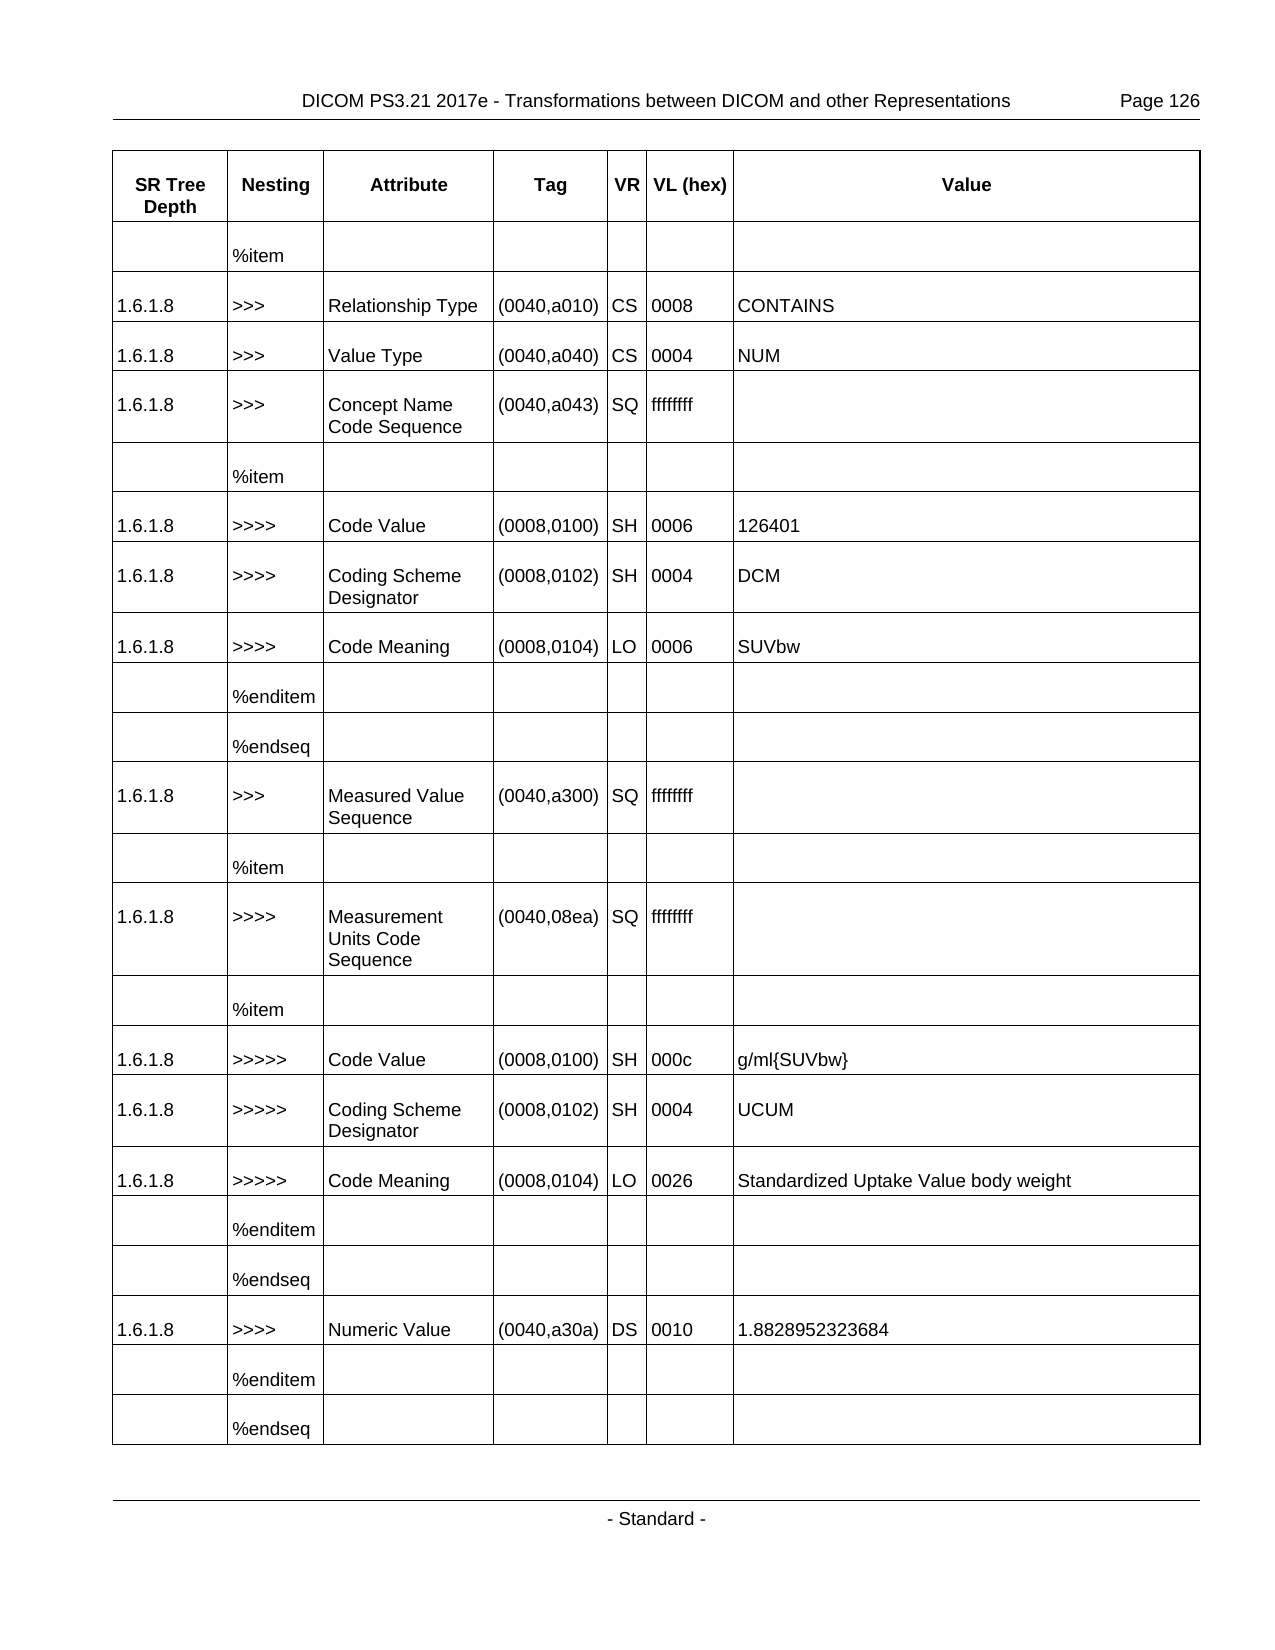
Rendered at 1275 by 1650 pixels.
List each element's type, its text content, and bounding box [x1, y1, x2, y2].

table_cell SUVbw [734, 613, 1199, 662]
table_cell %enditem [228, 1345, 323, 1394]
table_cell Code Meaning [324, 1147, 493, 1195]
table_cell 1.6.1.8 [113, 762, 227, 832]
table_cell (0008,0102) [494, 542, 607, 612]
table_cell [113, 834, 227, 882]
table_cell [647, 1246, 733, 1295]
table_cell [734, 834, 1199, 882]
table_cell [494, 663, 607, 712]
table_cell 1.6.1.8 [113, 371, 227, 442]
table_cell [494, 1196, 607, 1245]
table_cell %enditem [228, 1196, 323, 1245]
table_cell [494, 222, 607, 271]
table_cell [608, 976, 646, 1025]
table_cell 126401 [734, 492, 1199, 541]
table_cell [113, 1196, 227, 1245]
table_cell (0008,0104) [494, 1147, 607, 1195]
table_cell [608, 663, 646, 712]
table_cell 1.8828952323684 [734, 1296, 1199, 1344]
table_cell SH [608, 492, 646, 541]
table_cell %item [228, 443, 323, 491]
table_cell [324, 443, 493, 491]
table_cell 0004 [647, 322, 733, 370]
table_header Nesting [228, 151, 323, 221]
table_cell [113, 663, 227, 712]
table_cell [734, 713, 1199, 761]
table_cell [324, 1345, 493, 1394]
table_cell [113, 443, 227, 491]
table_cell %item [228, 834, 323, 882]
table_cell [734, 1345, 1199, 1394]
table_cell SH [608, 1075, 646, 1146]
table_header Value [734, 151, 1199, 221]
table_cell DS [608, 1296, 646, 1344]
table_cell 1.6.1.8 [113, 1296, 227, 1344]
table_cell 1.6.1.8 [113, 1075, 227, 1146]
table_cell [113, 1345, 227, 1394]
table_cell [608, 713, 646, 761]
table_cell [734, 371, 1199, 442]
table_cell 000c [647, 1026, 733, 1074]
table_header VL (hex) [647, 151, 733, 221]
table_cell 1.6.1.8 [113, 1147, 227, 1195]
table_cell Concept Name Code Sequence [324, 371, 493, 442]
table_cell [494, 443, 607, 491]
table_cell [113, 976, 227, 1025]
table_cell 1.6.1.8 [113, 1026, 227, 1074]
table_cell 1.6.1.8 [113, 272, 227, 321]
table_cell [113, 222, 227, 271]
table_cell 1.6.1.8 [113, 883, 227, 975]
table_cell [647, 713, 733, 761]
table_cell >>> [228, 272, 323, 321]
table_cell Measured Value Sequence [324, 762, 493, 832]
table_cell [113, 713, 227, 761]
table_header VR [608, 151, 646, 221]
table_cell Code Meaning [324, 613, 493, 662]
table_cell >>> [228, 762, 323, 832]
table_cell DCM [734, 542, 1199, 612]
table_cell [324, 1395, 493, 1444]
table_cell Value Type [324, 322, 493, 370]
table_cell [494, 1395, 607, 1444]
table_cell UCUM [734, 1075, 1199, 1146]
table_cell [324, 976, 493, 1025]
table_cell [608, 1196, 646, 1245]
table_cell CONTAINS [734, 272, 1199, 321]
table_cell [324, 713, 493, 761]
table_cell [608, 1395, 646, 1444]
table_cell [647, 976, 733, 1025]
table_cell CS [608, 272, 646, 321]
table_cell [494, 976, 607, 1025]
table_cell ffffffff [647, 762, 733, 832]
table_cell [734, 883, 1199, 975]
table_header Tag [494, 151, 607, 221]
table_cell [324, 1196, 493, 1245]
table_cell Standardized Uptake Value body weight [734, 1147, 1199, 1195]
table_cell 0004 [647, 542, 733, 612]
table_cell [647, 1196, 733, 1245]
table_cell [324, 663, 493, 712]
table_cell 0008 [647, 272, 733, 321]
table_cell %endseq [228, 713, 323, 761]
table_cell [113, 1246, 227, 1295]
table_cell (0040,a010) [494, 272, 607, 321]
table_cell [494, 713, 607, 761]
table_cell [734, 222, 1199, 271]
table_cell [647, 1345, 733, 1394]
table_cell [608, 834, 646, 882]
table_cell %item [228, 976, 323, 1025]
table_cell Measurement Units Code Sequence [324, 883, 493, 975]
table_header Attribute [324, 151, 493, 221]
table_cell SQ [608, 883, 646, 975]
table_cell (0008,0104) [494, 613, 607, 662]
table_cell [647, 1395, 733, 1444]
table_cell >>>> [228, 613, 323, 662]
table_cell (0008,0102) [494, 1075, 607, 1146]
table_cell (0008,0100) [494, 492, 607, 541]
table_cell [734, 1196, 1199, 1245]
table_cell [324, 1246, 493, 1295]
table_cell 0006 [647, 613, 733, 662]
table_cell (0040,a30a) [494, 1296, 607, 1344]
table_cell >>> [228, 322, 323, 370]
table_cell >>>>> [228, 1075, 323, 1146]
table_cell Numeric Value [324, 1296, 493, 1344]
table_cell [647, 443, 733, 491]
table_cell [324, 222, 493, 271]
table_cell [734, 443, 1199, 491]
table_cell 0010 [647, 1296, 733, 1344]
table_cell >>>>> [228, 1147, 323, 1195]
table_cell (0040,a040) [494, 322, 607, 370]
table_cell [647, 834, 733, 882]
table_cell 1.6.1.8 [113, 322, 227, 370]
table_cell 1.6.1.8 [113, 613, 227, 662]
table_cell LO [608, 613, 646, 662]
table_cell [734, 1395, 1199, 1444]
table_cell >>>> [228, 883, 323, 975]
table_cell SQ [608, 762, 646, 832]
table_cell Relationship Type [324, 272, 493, 321]
table_cell [324, 834, 493, 882]
table_cell 0004 [647, 1075, 733, 1146]
table_cell [608, 1246, 646, 1295]
table_cell %endseq [228, 1395, 323, 1444]
table_cell ffffffff [647, 371, 733, 442]
table_cell [113, 1395, 227, 1444]
table_cell >>>>> [228, 1026, 323, 1074]
table_cell Coding Scheme Designator [324, 1075, 493, 1146]
table_cell (0040,a300) [494, 762, 607, 832]
table_cell [647, 222, 733, 271]
table_cell g/ml{SUVbw} [734, 1026, 1199, 1074]
table_cell >>> [228, 371, 323, 442]
table_cell ffffffff [647, 883, 733, 975]
table_cell 1.6.1.8 [113, 492, 227, 541]
table_cell (0008,0100) [494, 1026, 607, 1074]
table_cell >>>> [228, 1296, 323, 1344]
table_cell [734, 1246, 1199, 1295]
table_cell [734, 762, 1199, 832]
table_cell NUM [734, 322, 1199, 370]
table_cell %item [228, 222, 323, 271]
table_cell 0006 [647, 492, 733, 541]
table_cell (0040,08ea) [494, 883, 607, 975]
table_cell (0040,a043) [494, 371, 607, 442]
table_cell [494, 834, 607, 882]
table_cell [494, 1246, 607, 1295]
table_cell SH [608, 1026, 646, 1074]
table_cell [734, 663, 1199, 712]
table_cell %enditem [228, 663, 323, 712]
table_cell [647, 663, 733, 712]
table_cell >>>> [228, 542, 323, 612]
table_cell Coding Scheme Designator [324, 542, 493, 612]
table_cell %endseq [228, 1246, 323, 1295]
table_cell 1.6.1.8 [113, 542, 227, 612]
table_cell SQ [608, 371, 646, 442]
table_cell [494, 1345, 607, 1394]
table_cell SH [608, 542, 646, 612]
table_cell >>>> [228, 492, 323, 541]
table_cell Code Value [324, 1026, 493, 1074]
table_cell [608, 443, 646, 491]
table_header SR Tree Depth [113, 151, 227, 221]
table_cell [608, 1345, 646, 1394]
table_cell 0026 [647, 1147, 733, 1195]
table_cell [608, 222, 646, 271]
table_cell CS [608, 322, 646, 370]
table_cell LO [608, 1147, 646, 1195]
table_cell [734, 976, 1199, 1025]
table_cell Code Value [324, 492, 493, 541]
